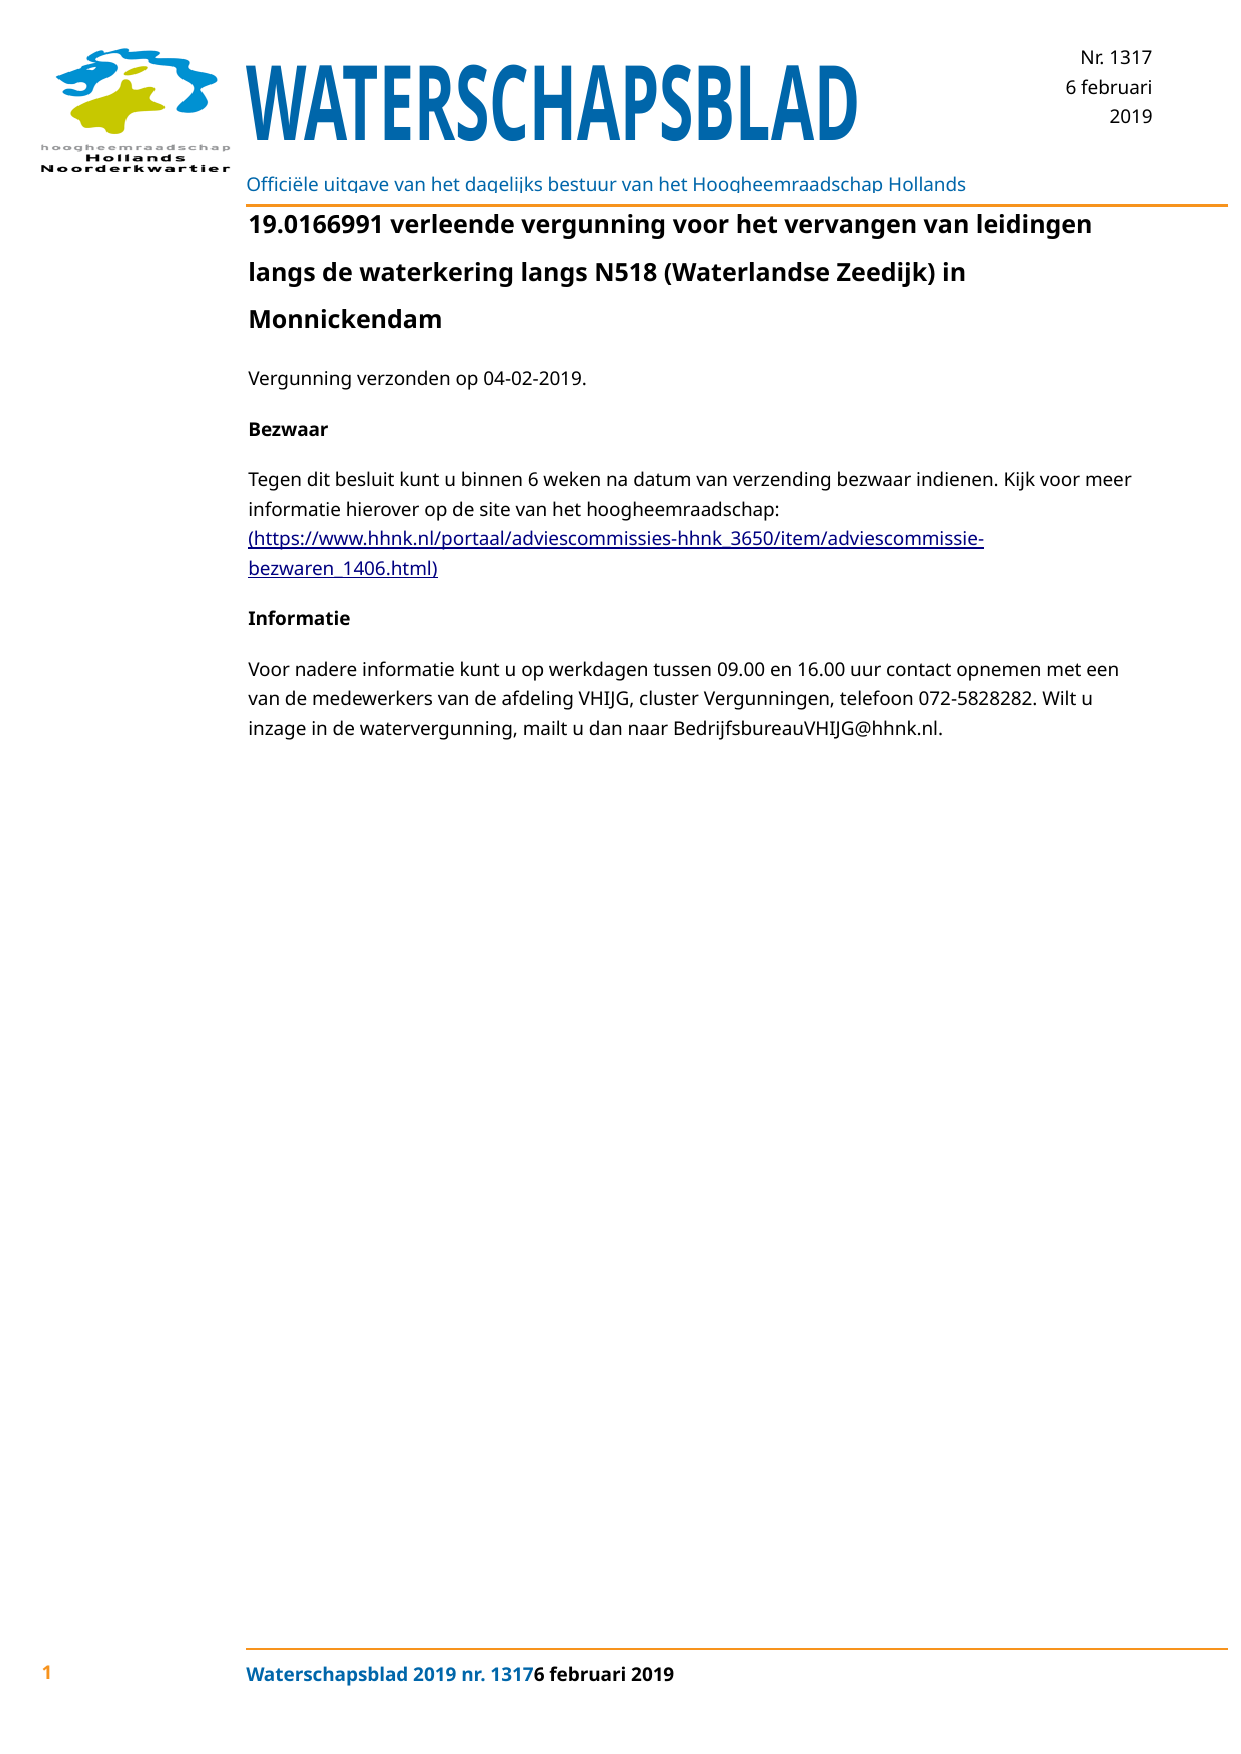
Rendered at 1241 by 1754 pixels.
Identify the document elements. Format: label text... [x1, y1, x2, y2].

text Informatie [248, 606, 1152, 631]
text Vergunning verzonden op 04-02-2019. [248, 366, 1152, 391]
text 19.0166991 verleende vergunning voor het vervangen van leidingen langs de waterkering langs N518 (Waterlandse Zeedijk) in Monnickendam [248, 207, 1152, 336]
text Voor nadere informatie kunt u op werkdagen tussen 09.00 en 16.00 uur contact opnemen met een van de medewerkers van de afdeling VHIJG, cluster Vergunningen, telefoon 072-5828282. Wilt u inzage in de watervergunning, mailt u dan naar BedrijfsbureauVHIJG@hhnk.nl. [248, 656, 1152, 741]
text Bezwaar [248, 416, 1152, 442]
picture [41, 47, 231, 172]
text Tegen dit besluit kunt u binnen 6 weken na datum van verzending bezwaar indienen. Kijk voor meer informatie hierover op de site van het hoogheemraadschap: (https://www.hhnk.nl/portaal/adviescommissies-hhnk_3650/item/adviescommissie-bezwaren_1406.html) [248, 466, 1152, 581]
